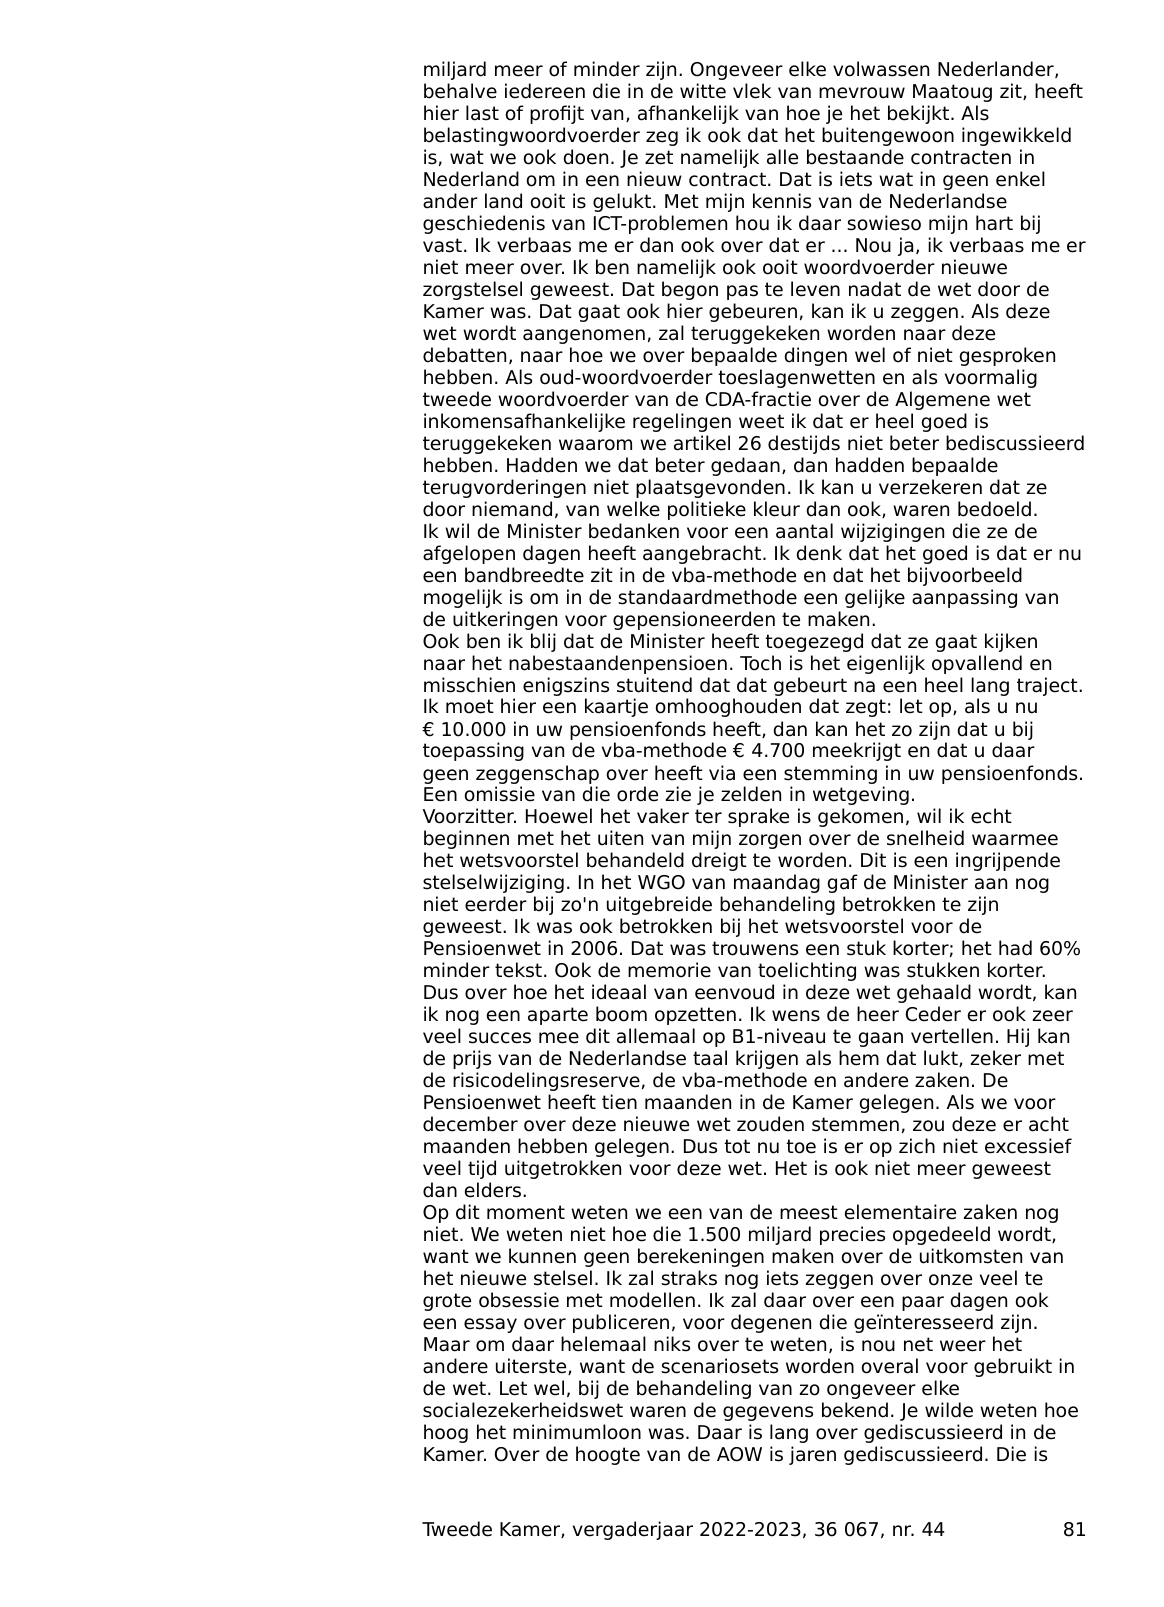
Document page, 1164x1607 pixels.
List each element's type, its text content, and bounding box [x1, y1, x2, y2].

text miljard meer of minder zijn. Ongeveer elke volwassen Nederlander, behalve iedereen die in de witte vlek van mevrouw Maatoug zit, heeft hier last of profijt van, afhankelijk van hoe je het bekijkt. Als belastingwoordvoerder zeg ik ook dat het buitengewoon ingewikkeld is, wat we ook doen. Je zet namelijk alle bestaande contracten in Nederland om in een nieuw contract. Dat is iets wat in geen enkel ander land ooit is gelukt. Met mijn kennis van de Nederlandse geschiedenis van ICT-problemen hou ik daar sowieso mijn hart bij vast. Ik verbaas me er dan ook over dat er ... Nou ja, ik verbaas me er niet meer over. Ik ben namelijk ook ooit woordvoerder nieuwe zorgstelsel geweest. Dat begon pas te leven nadat de wet door de Kamer was. Dat gaat ook hier gebeuren, kan ik u zeggen. Als deze wet wordt aangenomen, zal teruggekeken worden naar deze debatten, naar hoe we over bepaalde dingen wel of niet gesproken hebben. Als oud-woordvoerder toeslagenwetten en als voormalig tweede woordvoerder van de CDA-fractie over de Algemene wet inkomensafhankelijke regelingen weet ik dat er heel goed is teruggekeken waarom we artikel 26 destijds niet beter bediscussieerd hebben. Hadden we dat beter gedaan, dan hadden bepaalde terugvorderingen niet plaatsgevonden. Ik kan u verzekeren dat ze door niemand, van welke politieke kleur dan ook, waren bedoeld. [422, 59, 1087, 521]
text Ik wil de Minister bedanken voor een aantal wijzigingen die ze de afgelopen dagen heeft aangebracht. Ik denk dat het goed is dat er nu een bandbreedte zit in de vba-methode en dat het bijvoorbeeld mogelijk is om in de standaardmethode een gelijke aanpassing van de uitkeringen voor gepensioneerden te maken. [422, 521, 1087, 631]
text Voorzitter. Hoewel het vaker ter sprake is gekomen, wil ik echt beginnen met het uiten van mijn zorgen over de snelheid waarmee het wetsvoorstel behandeld dreigt te worden. Dit is een ingrijpende stelselwijziging. In het WGO van maandag gaf de Minister aan nog niet eerder bij zo'n uitgebreide behandeling betrokken te zijn geweest. Ik was ook betrokken bij het wetsvoorstel voor de Pensioenwet in 2006. Dat was trouwens een stuk korter; het had 60% minder tekst. Ook de memorie van toelichting was stukken korter. Dus over hoe het ideaal van eenvoud in deze wet gehaald wordt, kan ik nog een aparte boom opzetten. Ik wens de heer Ceder er ook zeer veel succes mee dit allemaal op B1-niveau te gaan vertellen. Hij kan de prijs van de Nederlandse taal krijgen als hem dat lukt, zeker met de risicodelingsreserve, de vba-methode en andere zaken. De Pensioenwet heeft tien maanden in de Kamer gelegen. Als we voor december over deze nieuwe wet zouden stemmen, zou deze er acht maanden hebben gelegen. Dus tot nu toe is er op zich niet excessief veel tijd uitgetrokken voor deze wet. Het is ook niet meer geweest dan elders. [422, 806, 1087, 1202]
text Ook ben ik blij dat de Minister heeft toegezegd dat ze gaat kijken naar het nabestaandenpensioen. Toch is het eigenlijk opvallend en misschien enigszins stuitend dat dat gebeurt na een heel lang traject. Ik moet hier een kaartje omhooghouden dat zegt: let op, als u nu € 10.000 in uw pensioenfonds heeft, dan kan het zo zijn dat u bij toepassing van de vba-methode € 4.700 meekrijgt en dat u daar geen zeggenschap over heeft via een stemming in uw pensioenfonds. Een omissie van die orde zie je zelden in wetgeving. [422, 631, 1087, 806]
text Op dit moment weten we een van de meest elementaire zaken nog niet. We weten niet hoe die 1.500 miljard precies opgedeeld wordt, want we kunnen geen berekeningen maken over de uitkomsten van het nieuwe stelsel. Ik zal straks nog iets zeggen over onze veel te grote obsessie met modellen. Ik zal daar over een paar dagen ook een essay over publiceren, voor degenen die geïnteresseerd zijn. Maar om daar helemaal niks over te weten, is nou net weer het andere uiterste, want de scenariosets worden overal voor gebruikt in de wet. Let wel, bij de behandeling van zo ongeveer elke socialezekerheidswet waren de gegevens bekend. Je wilde weten hoe hoog het minimumloon was. Daar is lang over gediscussieerd in de Kamer. Over de hoogte van de AOW is jaren gediscussieerd. Die is [422, 1202, 1087, 1466]
